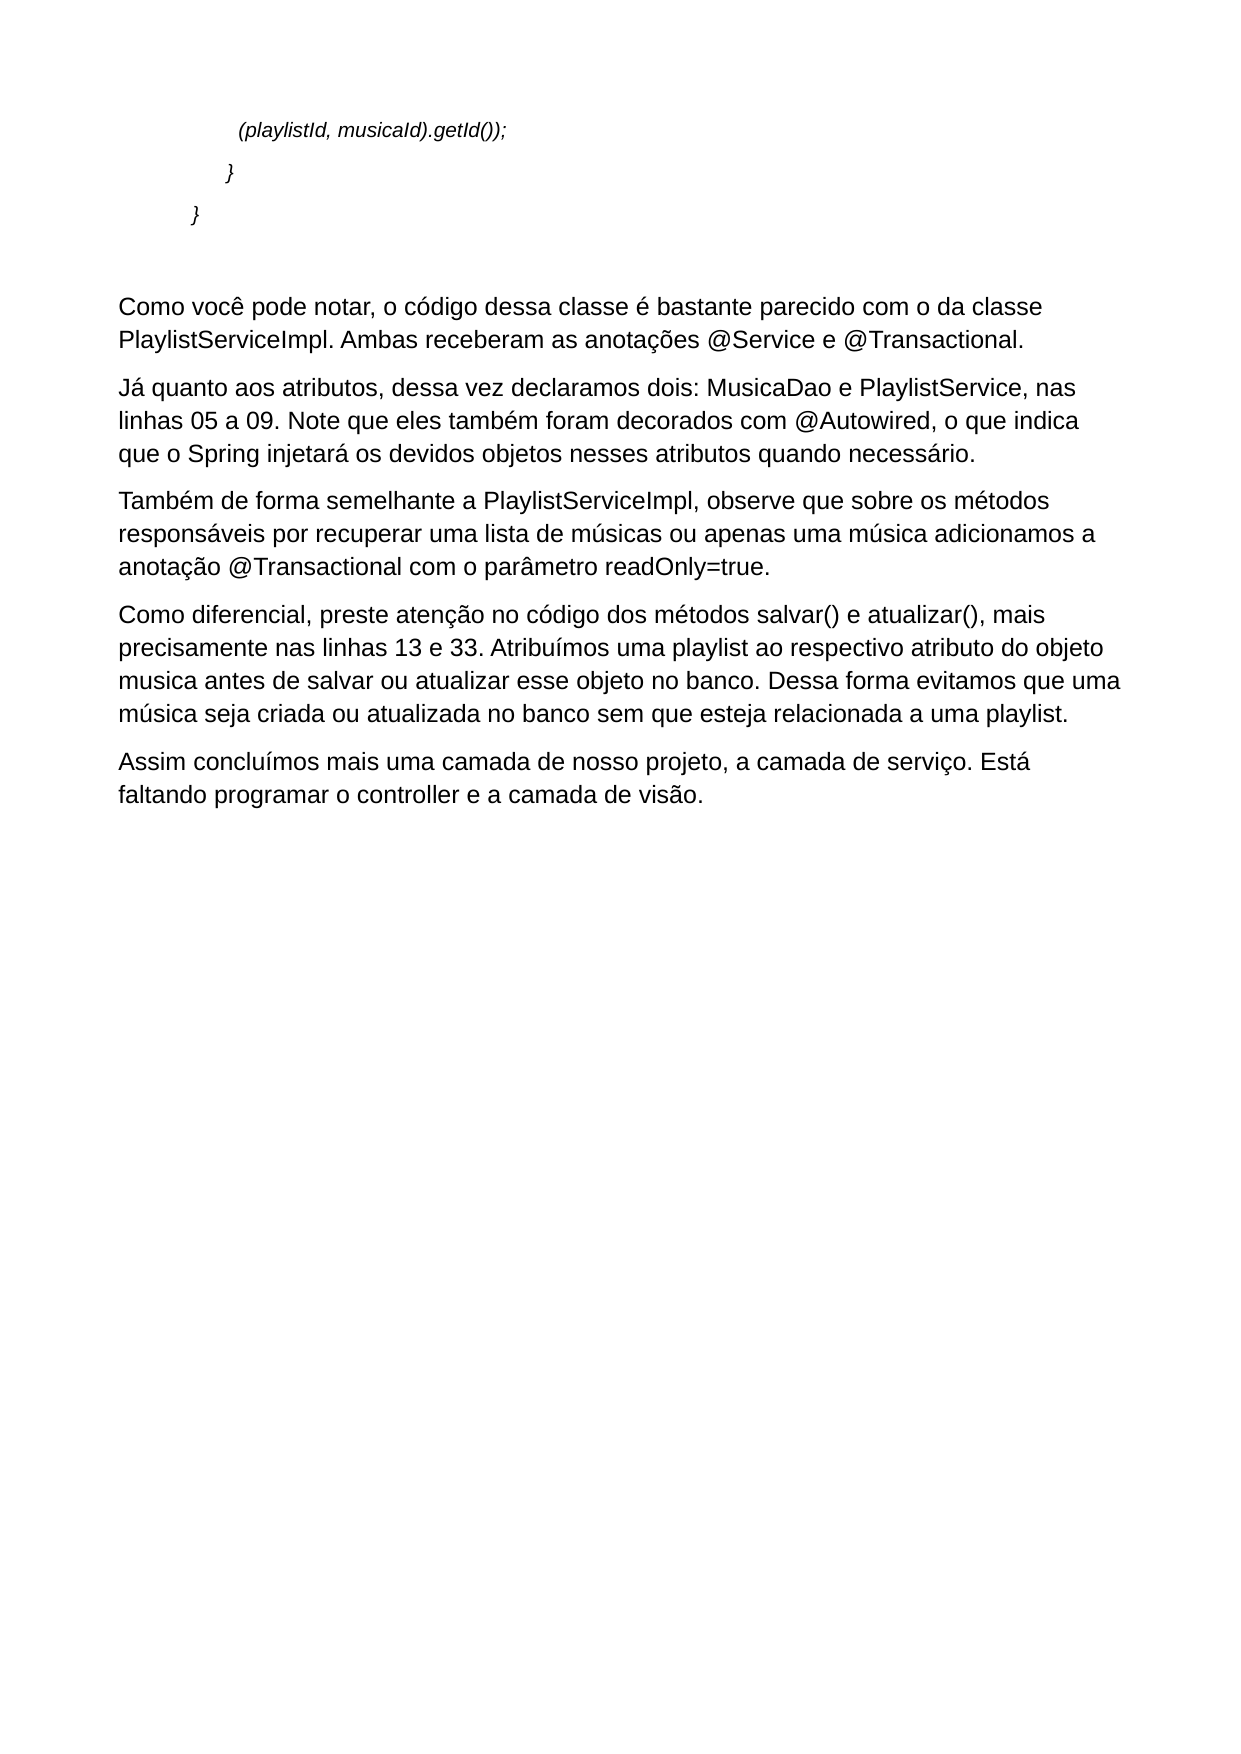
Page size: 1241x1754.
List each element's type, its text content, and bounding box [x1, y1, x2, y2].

text } [192, 160, 1122, 184]
text Como você pode notar, o código dessa classe é bastante parecido com o da classe PlaylistServiceImpl. Ambas receberam as anotações @Service e @Transactional. [118, 292, 1122, 354]
text Já quanto aos atributos, dessa vez declaramos dois: MusicaDao e PlaylistService, nas linhas 05 a 09. Note que eles também foram decorados com @Autowired, o que indica que o Spring injetará os devidos objetos nesses atributos quando necessário. [118, 373, 1122, 467]
text Também de forma semelhante a PlaylistServiceImpl, observe que sobre os métodos responsáveis por recuperar uma lista de músicas ou apenas uma música adicionamos a anotação @Transactional com o parâmetro readOnly=true. [118, 486, 1122, 581]
text } [192, 202, 1122, 226]
text (playlistId, musicaId).getId()); [192, 118, 1122, 142]
text Assim concluímos mais uma camada de nosso projeto, a camada de serviço. Está faltando programar o controller e a camada de visão. [118, 747, 1122, 808]
text Como diferencial, preste atenção no código dos métodos salvar() e atualizar(), mais precisamente nas linhas 13 e 33. Atribuímos uma playlist ao respectivo atributo do objeto musica antes de salvar ou atualizar esse objeto no banco. Dessa forma evitamos que uma música seja criada ou atualizada no banco sem que esteja relacionada a uma playlist. [118, 600, 1122, 728]
